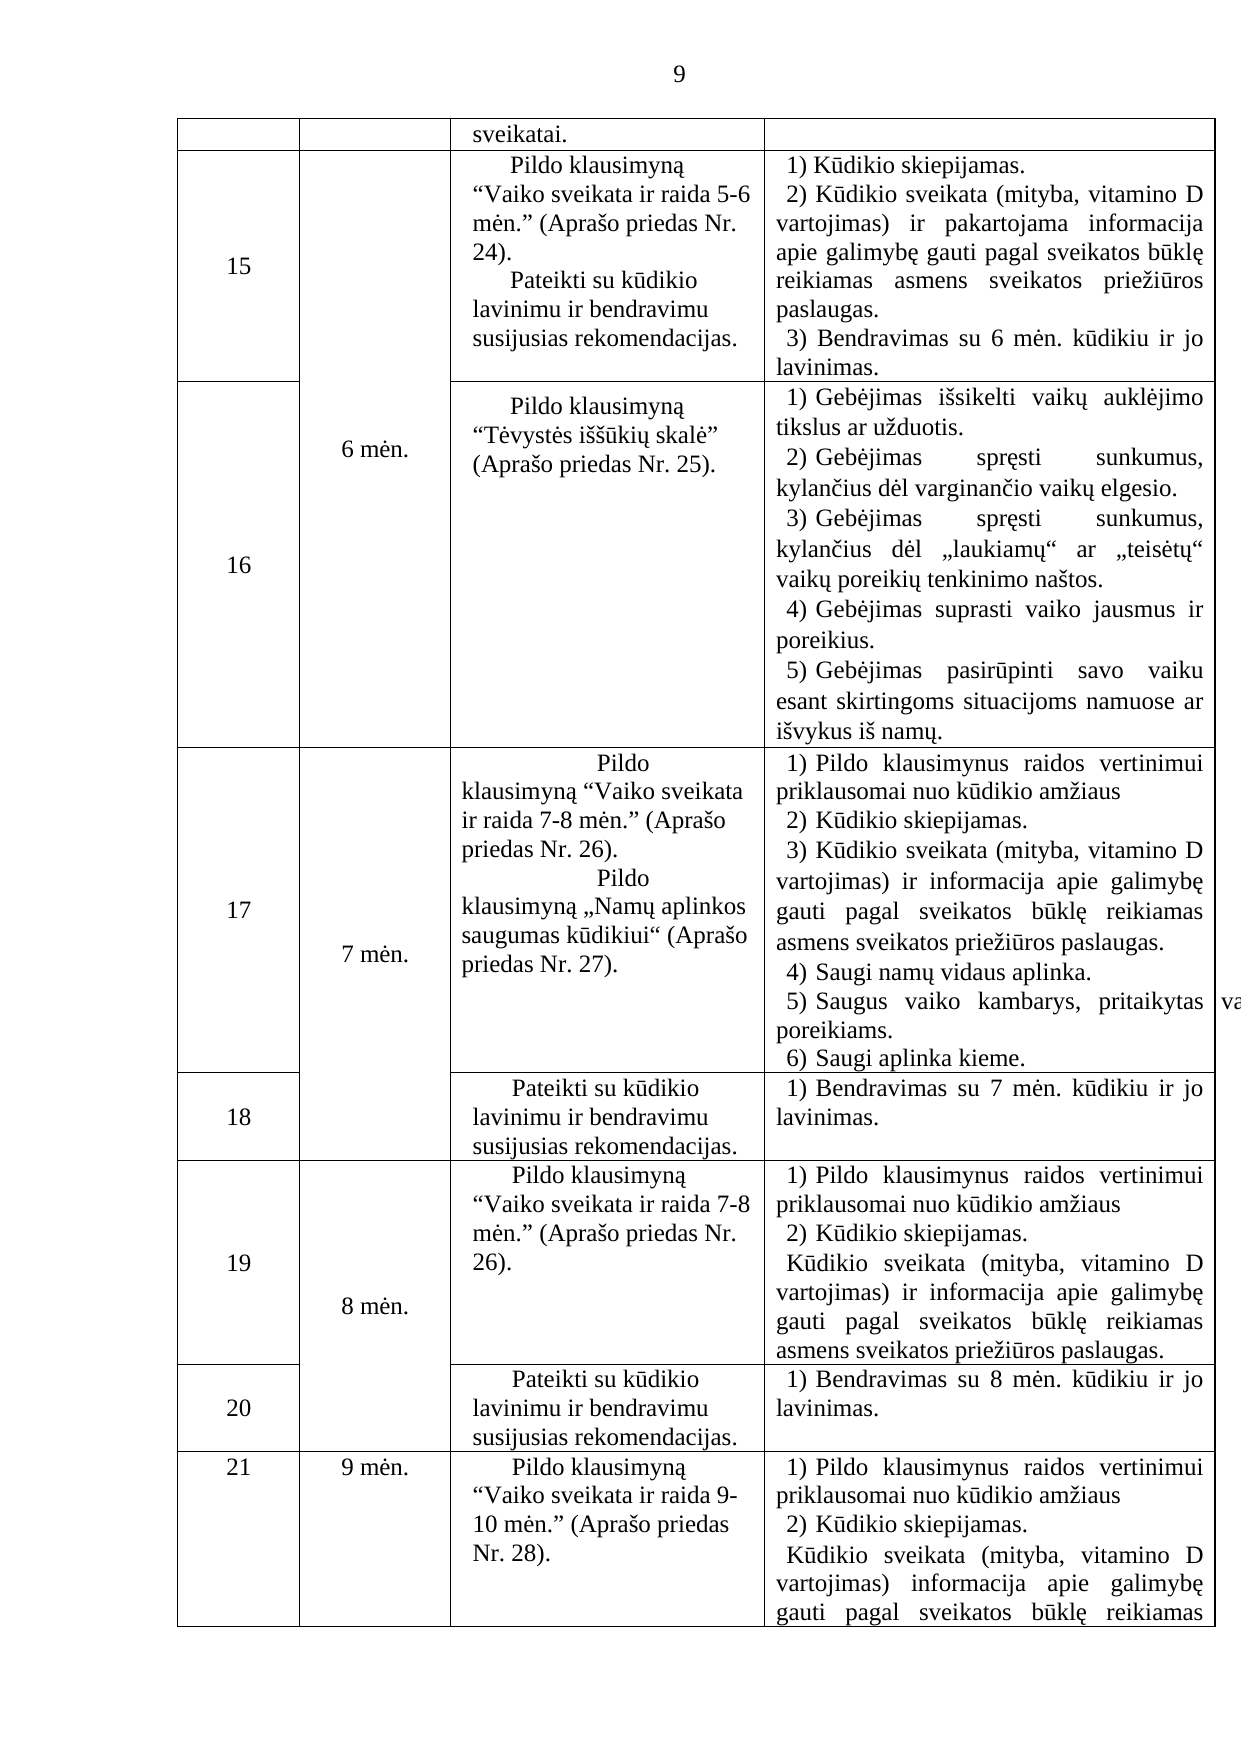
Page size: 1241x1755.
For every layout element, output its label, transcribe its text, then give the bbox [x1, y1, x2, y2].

table_cell [178, 119, 299, 149]
table_cell 7 mėn. [300, 748, 450, 1159]
table_cell 1) Bendravimas su 8 mėn. kūdikiu ir jo lavinimas. [765, 1365, 1214, 1451]
table_cell 16 [178, 382, 299, 747]
table_cell [300, 119, 450, 149]
table_cell 6 mėn. [300, 151, 450, 747]
table_cell  Pateikti su kūdikio lavinimu ir bendravimu susijusias rekomendacijas. [451, 1365, 764, 1451]
table_cell 19 [178, 1161, 299, 1363]
table_cell 1) Pildo klausimynus raidos vertinimui priklausomai nuo kūdikio amžiaus 2) Kūdikio skiepijamas. 3) Kūdikio sveikata (mityba, vitamino D vartojimas) ir informacija apie galimybę gauti pagal sveikatos būklę reikiamas asmens sveikatos priežiūros paslaugas. 4) Saugi namų vidaus aplinka. 5) Saugus vaiko kambarys, pritaikytas vaiko poreikiams. 6) Saugi aplinka kieme. [765, 748, 1214, 1072]
table_cell 8 mėn. [300, 1161, 450, 1451]
table_cell 9 mėn. [300, 1452, 450, 1626]
table_cell 15 [178, 151, 299, 381]
table_cell 1) Kūdikio skiepijamas. 2) Kūdikio sveikata (mityba, vitamino D vartojimas) ir pakartojama informacija apie galimybę gauti pagal sveikatos būklę reikiamas asmens sveikatos priežiūros paslaugas. 3) Bendravimas su 6 mėn. kūdikiu ir jo lavinimas. [765, 151, 1214, 381]
table_cell 18 [178, 1073, 299, 1159]
table_cell  Pildo klausimyną “Vaiko sveikata ir raida 9-10 mėn.” (Aprašo priedas Nr. 28). [451, 1452, 764, 1626]
table_cell sveikatai. [451, 119, 764, 149]
table_cell  Pateikti su kūdikio lavinimu ir bendravimu susijusias rekomendacijas. [451, 1073, 764, 1159]
table_cell  Pildo klausimyną “Tėvystės iššūkių skalė” (Aprašo priedas Nr. 25). [451, 382, 764, 747]
table_cell  Pildo klausimyną “Vaiko sveikata ir raida 5-6 mėn.” (Aprašo priedas Nr. 24).  Pateikti su kūdikio lavinimu ir bendravimu susijusias rekomendacijas. [451, 151, 764, 381]
table_cell  Pildo klausimyną “Vaiko sveikata ir raida 7-8 mėn.” (Aprašo priedas Nr. 26).  Pildo klausimyną „Namų aplinkos saugumas kūdikiui“ (Aprašo priedas Nr. 27). [451, 748, 764, 1072]
table_cell  Pildo klausimyną “Vaiko sveikata ir raida 7-8 mėn.” (Aprašo priedas Nr. 26). [451, 1161, 764, 1363]
table_cell 1) Pildo klausimynus raidos vertinimui priklausomai nuo kūdikio amžiaus 2) Kūdikio skiepijamas. Kūdikio sveikata (mityba, vitamino D vartojimas) ir informacija apie galimybę gauti pagal sveikatos būklę reikiamas asmens sveikatos priežiūros paslaugas. [765, 1161, 1214, 1363]
table_cell 1) Gebėjimas išsikelti vaikų auklėjimo tikslus ar užduotis. 2) Gebėjimas spręsti sunkumus, kylančius dėl varginančio vaikų elgesio. 3) Gebėjimas spręsti sunkumus, kylančius dėl „laukiamų“ ar „teisėtų“ vaikų poreikių tenkinimo naštos. 4) Gebėjimas suprasti vaiko jausmus ir poreikius. 5) Gebėjimas pasirūpinti savo vaiku esant skirtingoms situacijoms namuose ar išvykus iš namų. [765, 382, 1214, 747]
table_cell [765, 119, 1214, 149]
table_cell 1) Bendravimas su 7 mėn. kūdikiu ir jo lavinimas. [765, 1073, 1214, 1159]
table_cell 21 [178, 1452, 299, 1626]
table_cell 20 [178, 1365, 299, 1451]
table_cell 17 [178, 748, 299, 1072]
table_cell 1) Pildo klausimynus raidos vertinimui priklausomai nuo kūdikio amžiaus 2) Kūdikio skiepijamas. Kūdikio sveikata (mityba, vitamino D vartojimas) informacija apie galimybę gauti pagal sveikatos būklę reikiamas [765, 1452, 1214, 1626]
